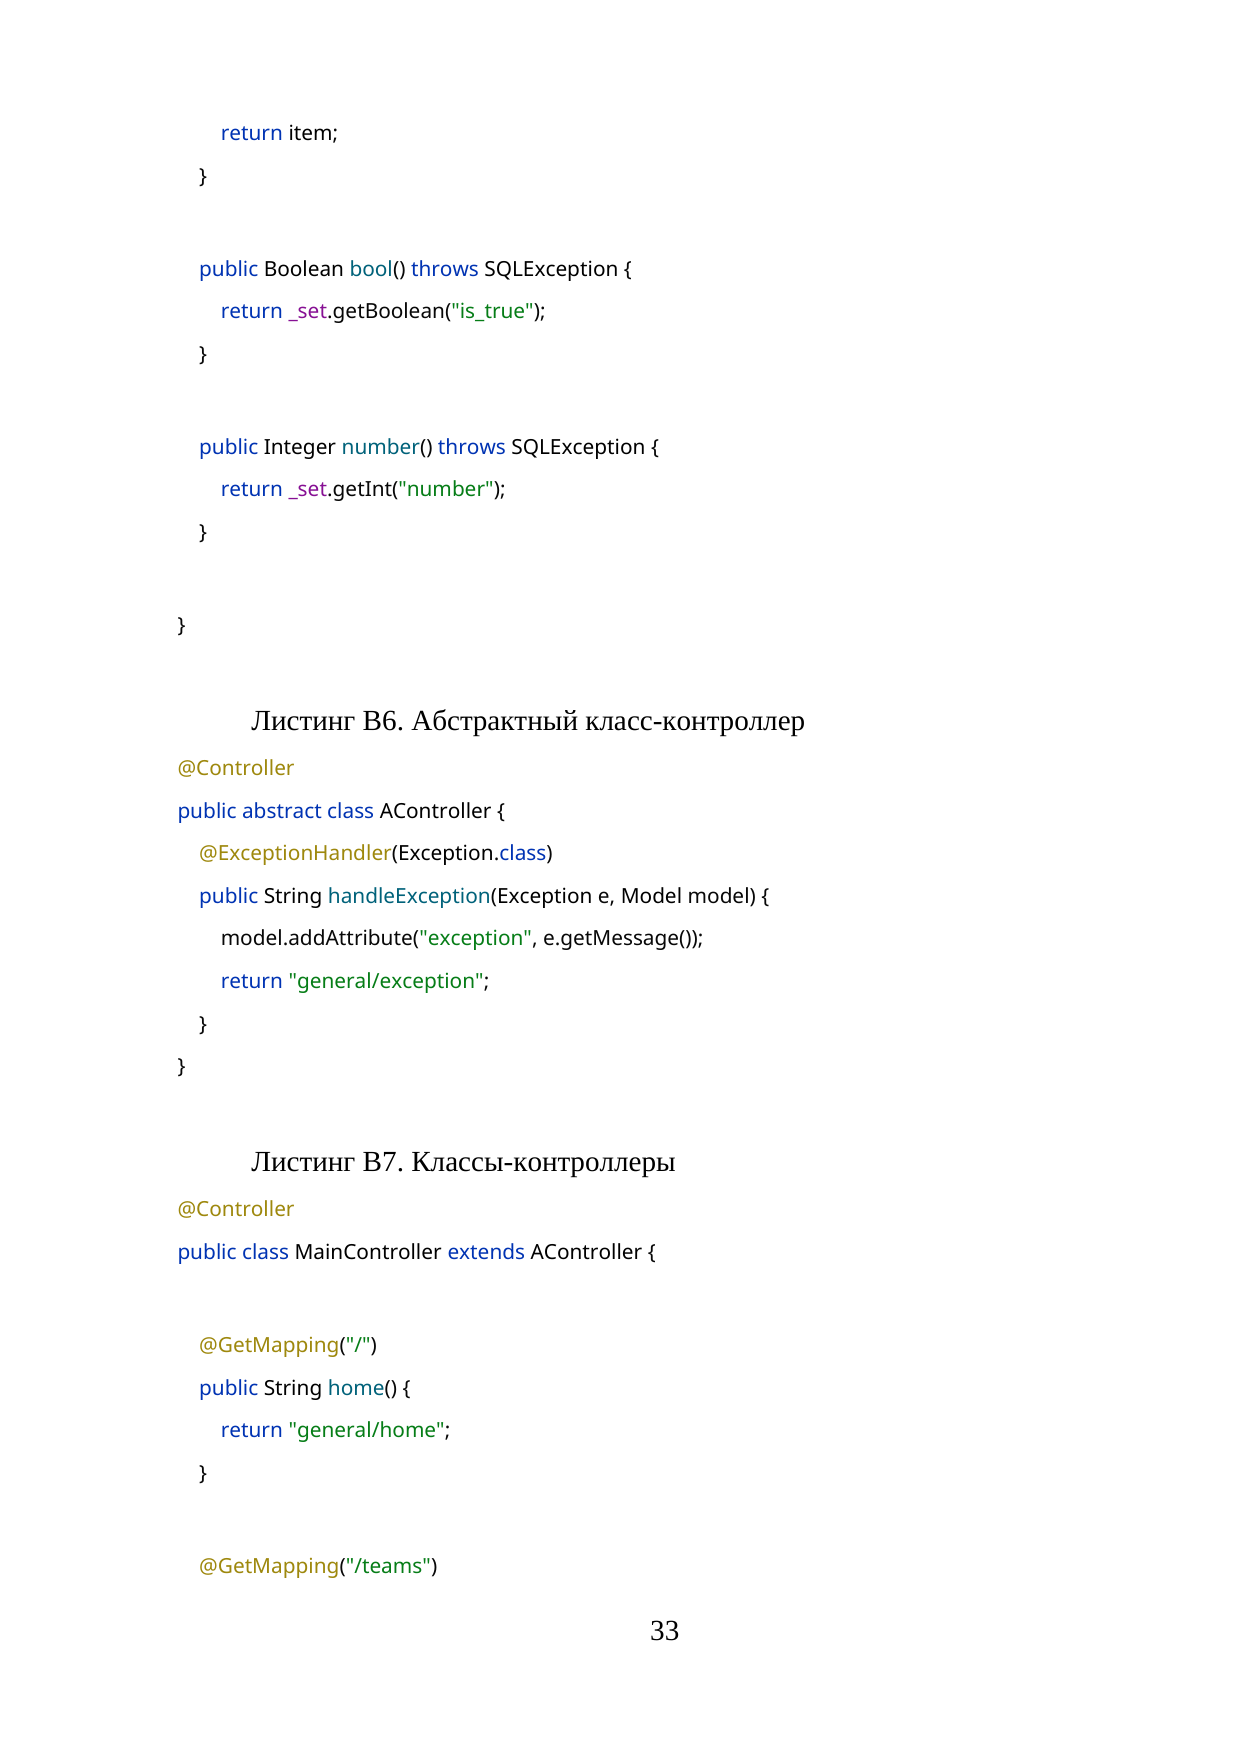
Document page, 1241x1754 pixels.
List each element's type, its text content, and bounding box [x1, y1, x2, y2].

list Листинг B7. Классы-контроллеры [177, 1144, 1152, 1178]
text @Controller public class MainController extends AController { @GetMapping("/") public String home() { return "general/home"; } @GetMapping("/teams") [177, 1194, 1152, 1579]
text return item; } public Boolean bool() throws SQLException { return _set.getBoolean("is_true"); } public Integer number() throws SQLException { return _set.getInt("number"); } } [177, 118, 1152, 638]
list Листинг B6. Абстрактный класс-контроллер [177, 703, 1152, 736]
text @Controller public abstract class AController { @ExceptionHandler(Exception.class) public String handleException(Exception e, Model model) { model.addAttribute("exception", e.getMessage()); return "general/exception"; } } [177, 753, 1152, 1080]
